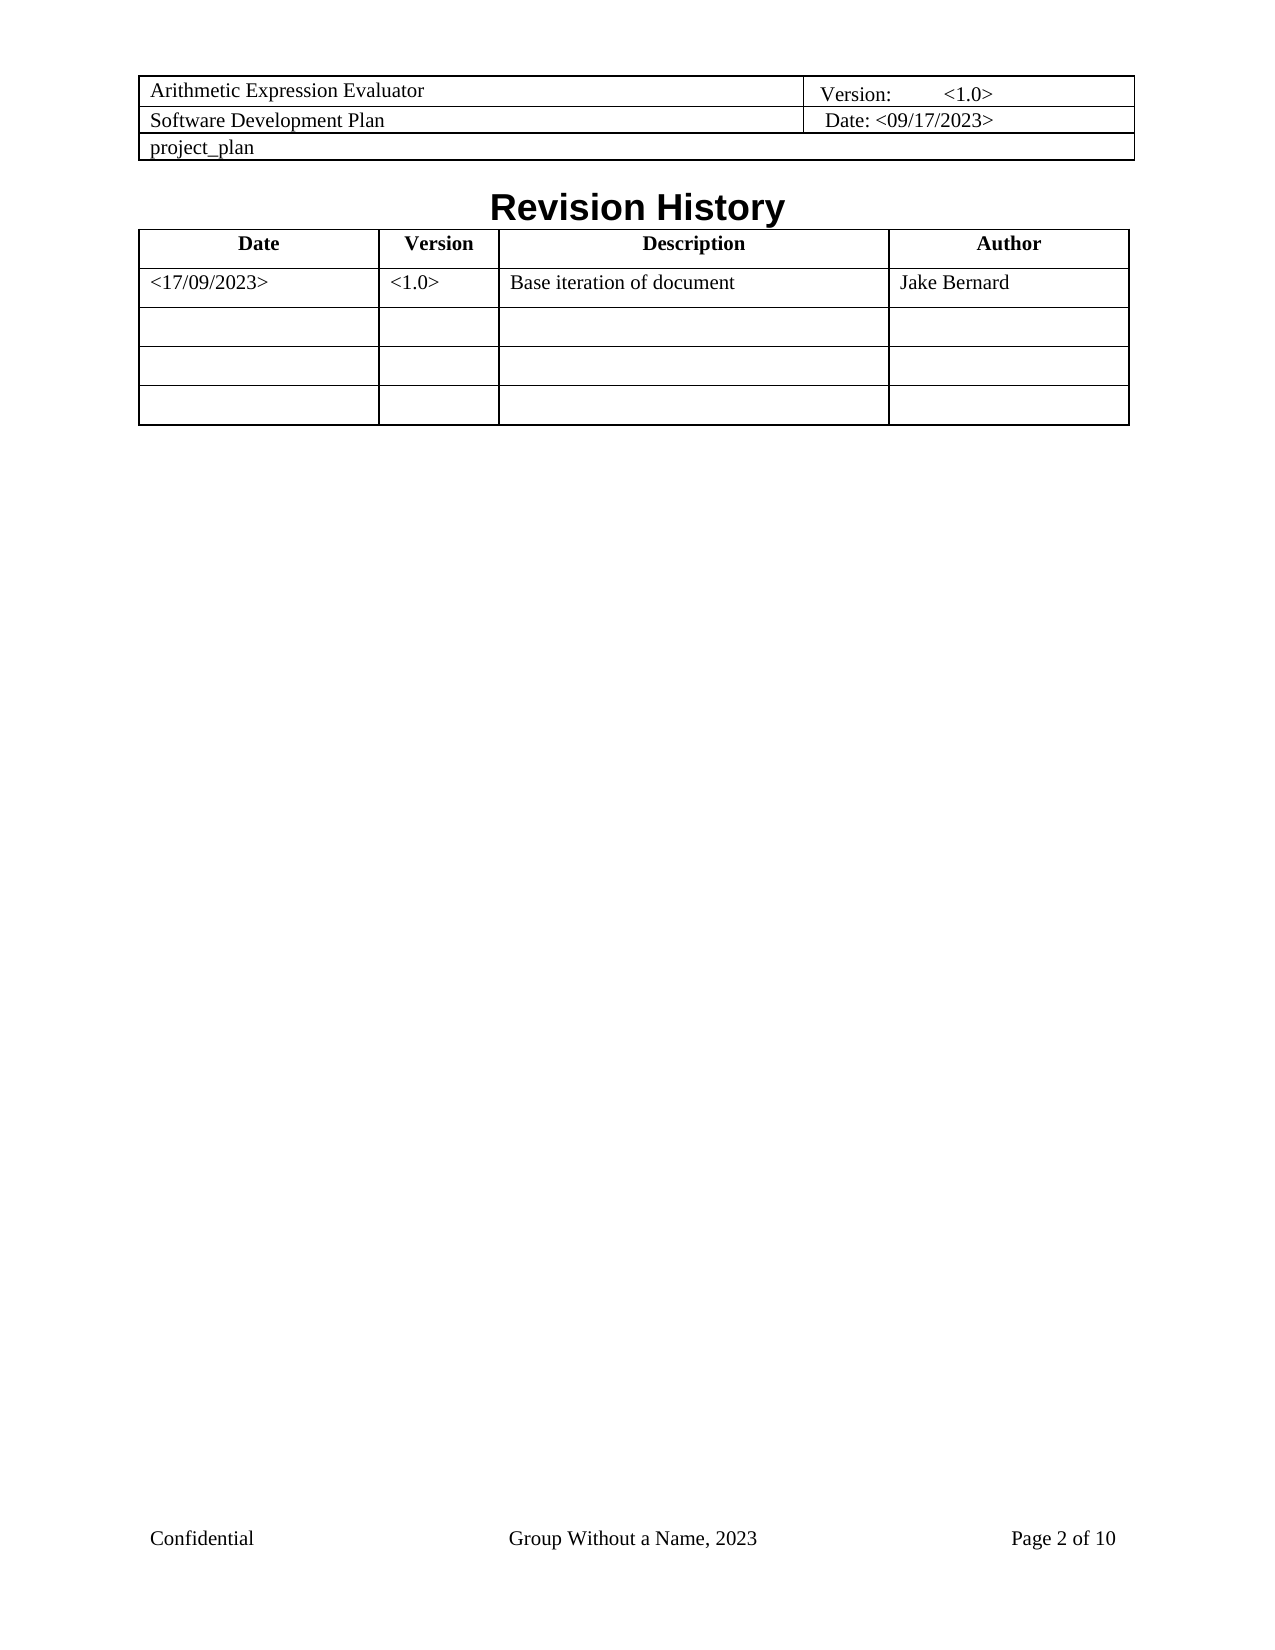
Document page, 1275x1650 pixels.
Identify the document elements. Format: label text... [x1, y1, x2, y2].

table_cell [890, 308, 1128, 346]
table_cell <1.0> [380, 269, 498, 307]
table_header Description [500, 230, 888, 268]
table_cell [380, 347, 498, 385]
table_cell <17/09/2023> [140, 269, 378, 307]
table_cell [140, 308, 378, 346]
table_cell [140, 386, 378, 424]
table_cell [380, 386, 498, 424]
table_cell Base iteration of document [500, 269, 888, 307]
table_cell [380, 308, 498, 346]
table_header Version [380, 230, 498, 268]
table_cell [890, 386, 1128, 424]
table_header Date [140, 230, 378, 268]
subtitle Revision History [150, 185, 1125, 228]
table_cell [140, 347, 378, 385]
table_header Author [890, 230, 1128, 268]
table_cell Jake Bernard [890, 269, 1128, 307]
table_cell [500, 386, 888, 424]
table_cell [500, 347, 888, 385]
table_cell [500, 308, 888, 346]
table_cell [890, 347, 1128, 385]
